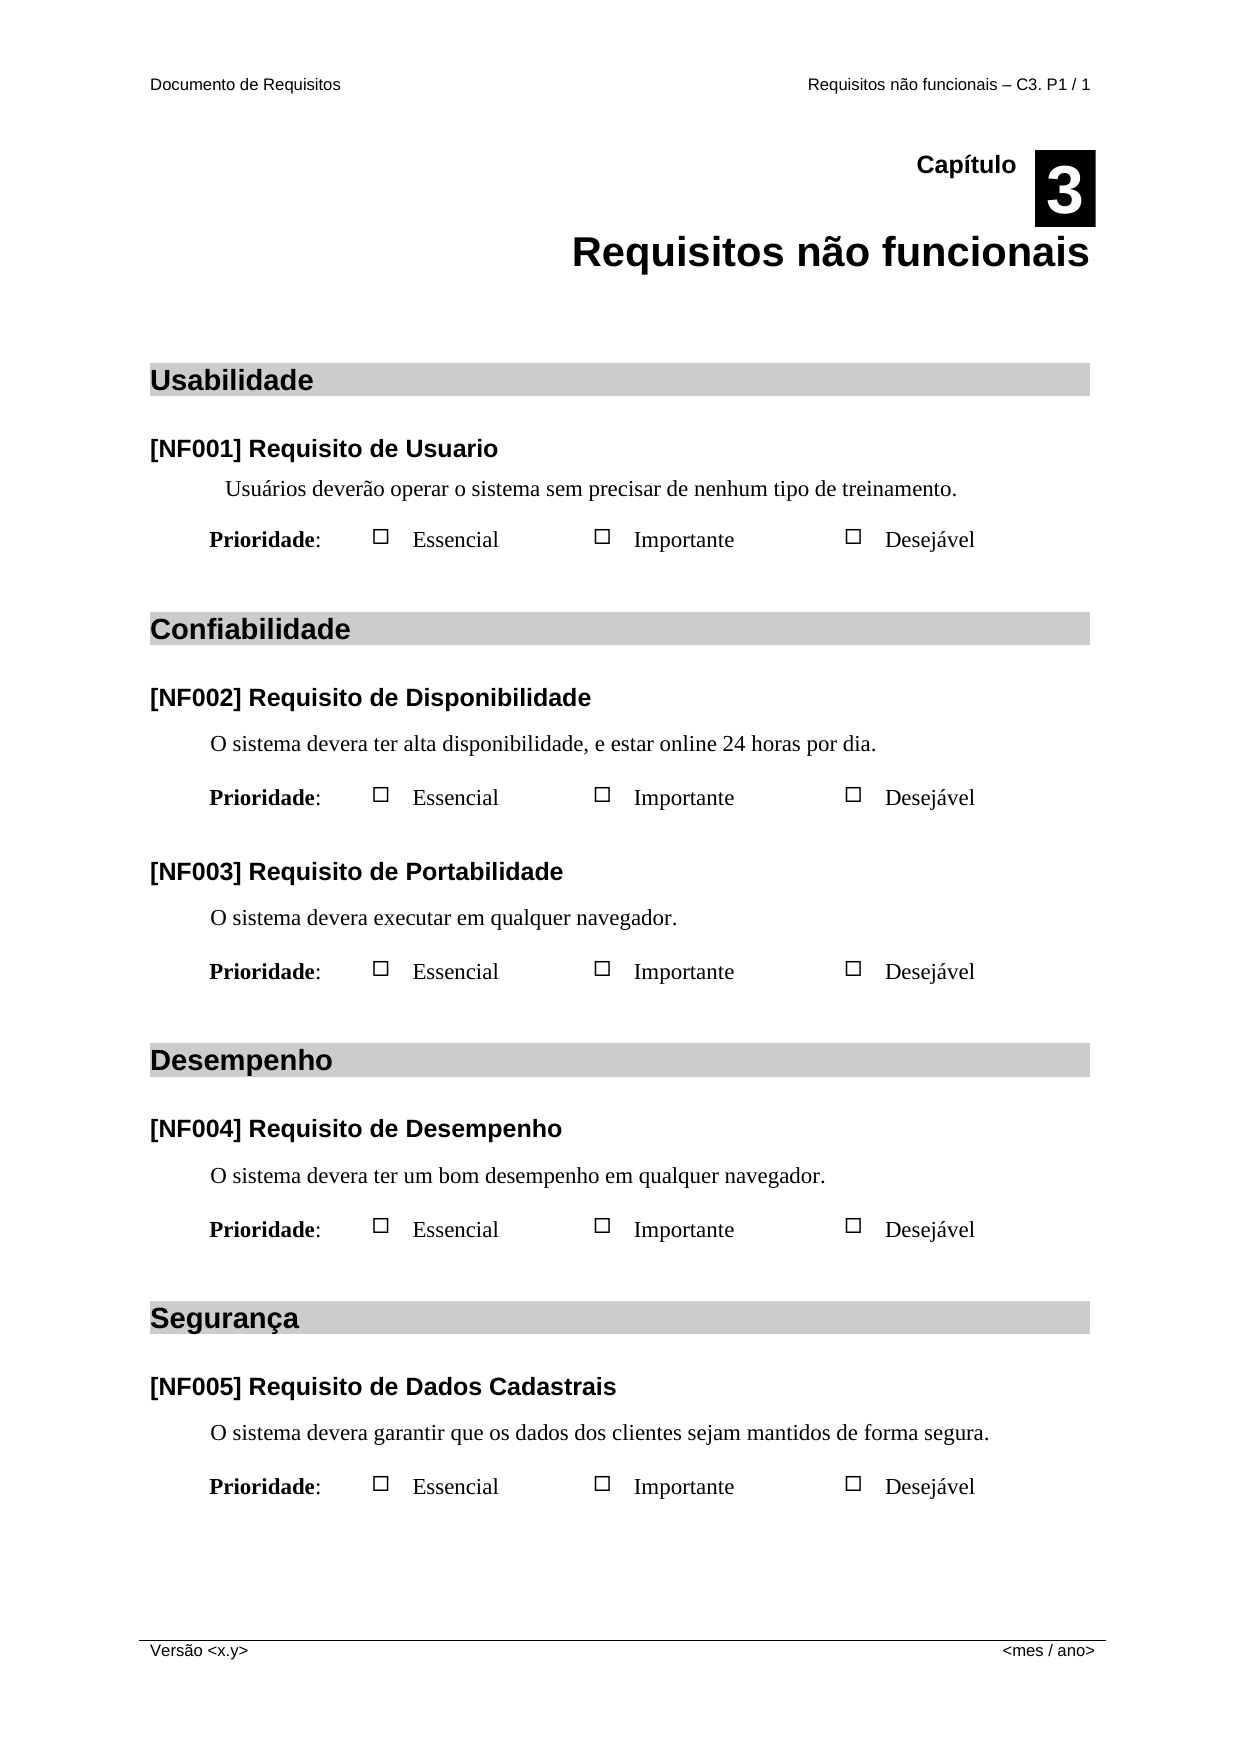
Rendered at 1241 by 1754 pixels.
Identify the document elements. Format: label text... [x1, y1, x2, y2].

table_header Essencial [401, 1452, 578, 1521]
text O sistema devera executar em qualquer navegador. [210, 904, 1090, 931]
table_header  [578, 1195, 622, 1263]
table_header  [357, 505, 401, 574]
text [NF002] Requisito de Disponibilidade [150, 683, 1090, 711]
table_header  [357, 937, 401, 1006]
text O sistema devera garantir que os dados dos clientes sejam mantidos de forma segura. [210, 1419, 1090, 1446]
subtitle Desempenho [150, 1043, 1090, 1077]
text [NF001] Requisito de Usuario [150, 434, 1090, 462]
table_header  [578, 937, 622, 1006]
text O sistema devera ter alta disponibilidade, e estar online 24 horas por dia. [210, 730, 1090, 757]
subtitle Requisitos não funcionais [150, 227, 1090, 275]
table_header Prioridade: [194, 1452, 357, 1521]
table_header  [829, 505, 873, 574]
subtitle Segurança [150, 1301, 1090, 1334]
subtitle Confiabilidade [150, 612, 1090, 645]
table_header  [829, 763, 873, 832]
text O sistema devera ter um bom desempenho em qualquer navegador. [210, 1162, 1090, 1188]
table_header Desejável [874, 1452, 1017, 1521]
table_header Essencial [401, 505, 578, 574]
text [NF005] Requisito de Dados Cadastrais [150, 1372, 1090, 1401]
table_header  [357, 1452, 401, 1521]
table_header Desejável [874, 763, 1021, 832]
text [NF004] Requisito de Desempenho [150, 1114, 1090, 1143]
table_header  [578, 505, 622, 574]
table_header  [578, 1452, 622, 1521]
text Capítulo [150, 150, 1035, 227]
table_header Prioridade: [194, 1195, 357, 1263]
table_header Prioridade: [194, 763, 357, 832]
table_header  [829, 1195, 873, 1263]
table_header Importante [623, 505, 829, 574]
table_header  [357, 763, 401, 832]
table_header Essencial [401, 937, 578, 1006]
table_header Prioridade: [194, 937, 357, 1006]
text Usuários deverão operar o sistema sem precisar de nenhum tipo de treinamento. [150, 475, 1090, 501]
table_header Importante [623, 1195, 829, 1263]
table_header Desejável [874, 505, 1017, 574]
table_header Essencial [401, 1195, 578, 1263]
table_header Essencial [401, 763, 578, 832]
table_header Importante [623, 763, 829, 832]
table_header  [829, 937, 873, 1006]
table_header Prioridade: [194, 505, 357, 574]
table_header Desejável [874, 937, 1017, 1006]
table_header Desejável [874, 1195, 1017, 1263]
table_header Importante [623, 1452, 829, 1521]
table_header  [578, 763, 622, 832]
text [NF003] Requisito de Portabilidade [150, 857, 1090, 886]
table_header Importante [623, 937, 829, 1006]
table_header  [829, 1452, 873, 1521]
table_header  [357, 1195, 401, 1263]
subtitle Usabilidade [150, 363, 1090, 396]
